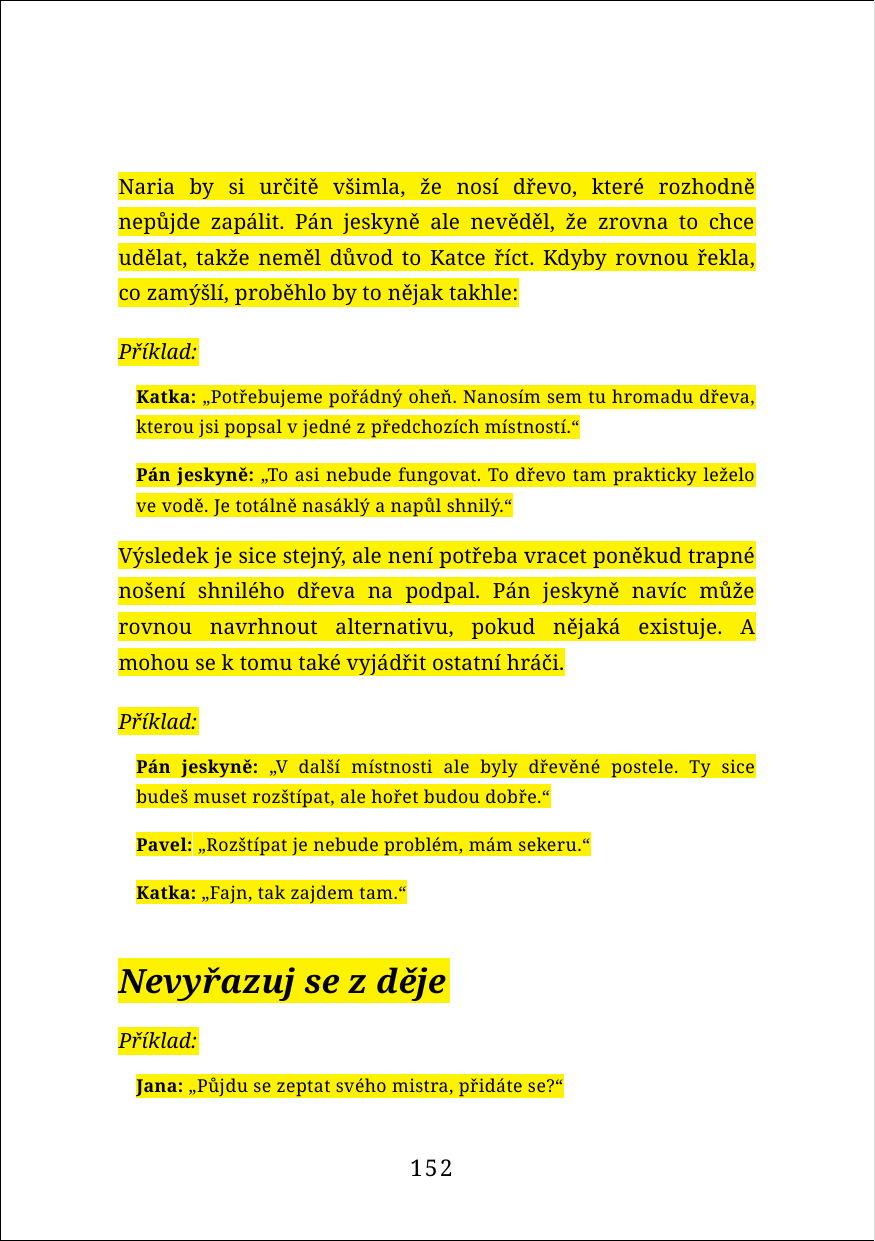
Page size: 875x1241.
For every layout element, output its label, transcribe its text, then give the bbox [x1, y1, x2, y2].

text Naria by si určitě všimla, že nosí dřevo, které rozhodně nepůjde zapálit. Pán jeskyně ale nevěděl, že zrovna to chce udělat, takže neměl důvod to Katce říct. Kdyby rovnou řekla, co zamýšlí, proběhlo by to nějak takhle: [118, 172, 756, 307]
text Jana: „Půjdu se zeptat svého mistra, přidáte se?“ [136, 1074, 756, 1098]
text Katka: „Fajn, tak zajdem tam.“ [136, 880, 756, 904]
text Příklad: [118, 1027, 756, 1055]
text Výsledek je sice stejný, ale není potřeba vracet poněkud trapné nošení shnilého dřeva na podpal. Pán jeskyně navíc může rovnou navrhnout alternativu, pokud nějaká existuje. A mohou se k tomu také vyjádřit ostatní hráči. [118, 541, 756, 676]
text Pán jeskyně: „To asi nebude fungovat. To dřevo tam prakticky leželo ve vodě. Je totálně nasáklý a napůl shnilý.“ [136, 463, 756, 517]
text Příklad: [118, 707, 756, 735]
text Pán jeskyně: „V další místnosti ale byly dřevěné postele. Ty sice budeš muset rozštípat, ale hořet budou dobře.“ [136, 754, 756, 808]
text Katka: „Potřebujeme pořádný oheň. Nanosím sem tu hromadu dřeva, kterou jsi popsal v jedné z předchozích místností.“ [136, 385, 756, 439]
text Pavel: „Rozštípat je nebude problém, mám sekeru.“ [136, 832, 756, 856]
subtitle Nevyřazuj se z děje [118, 958, 756, 1003]
text Příklad: [118, 337, 756, 366]
